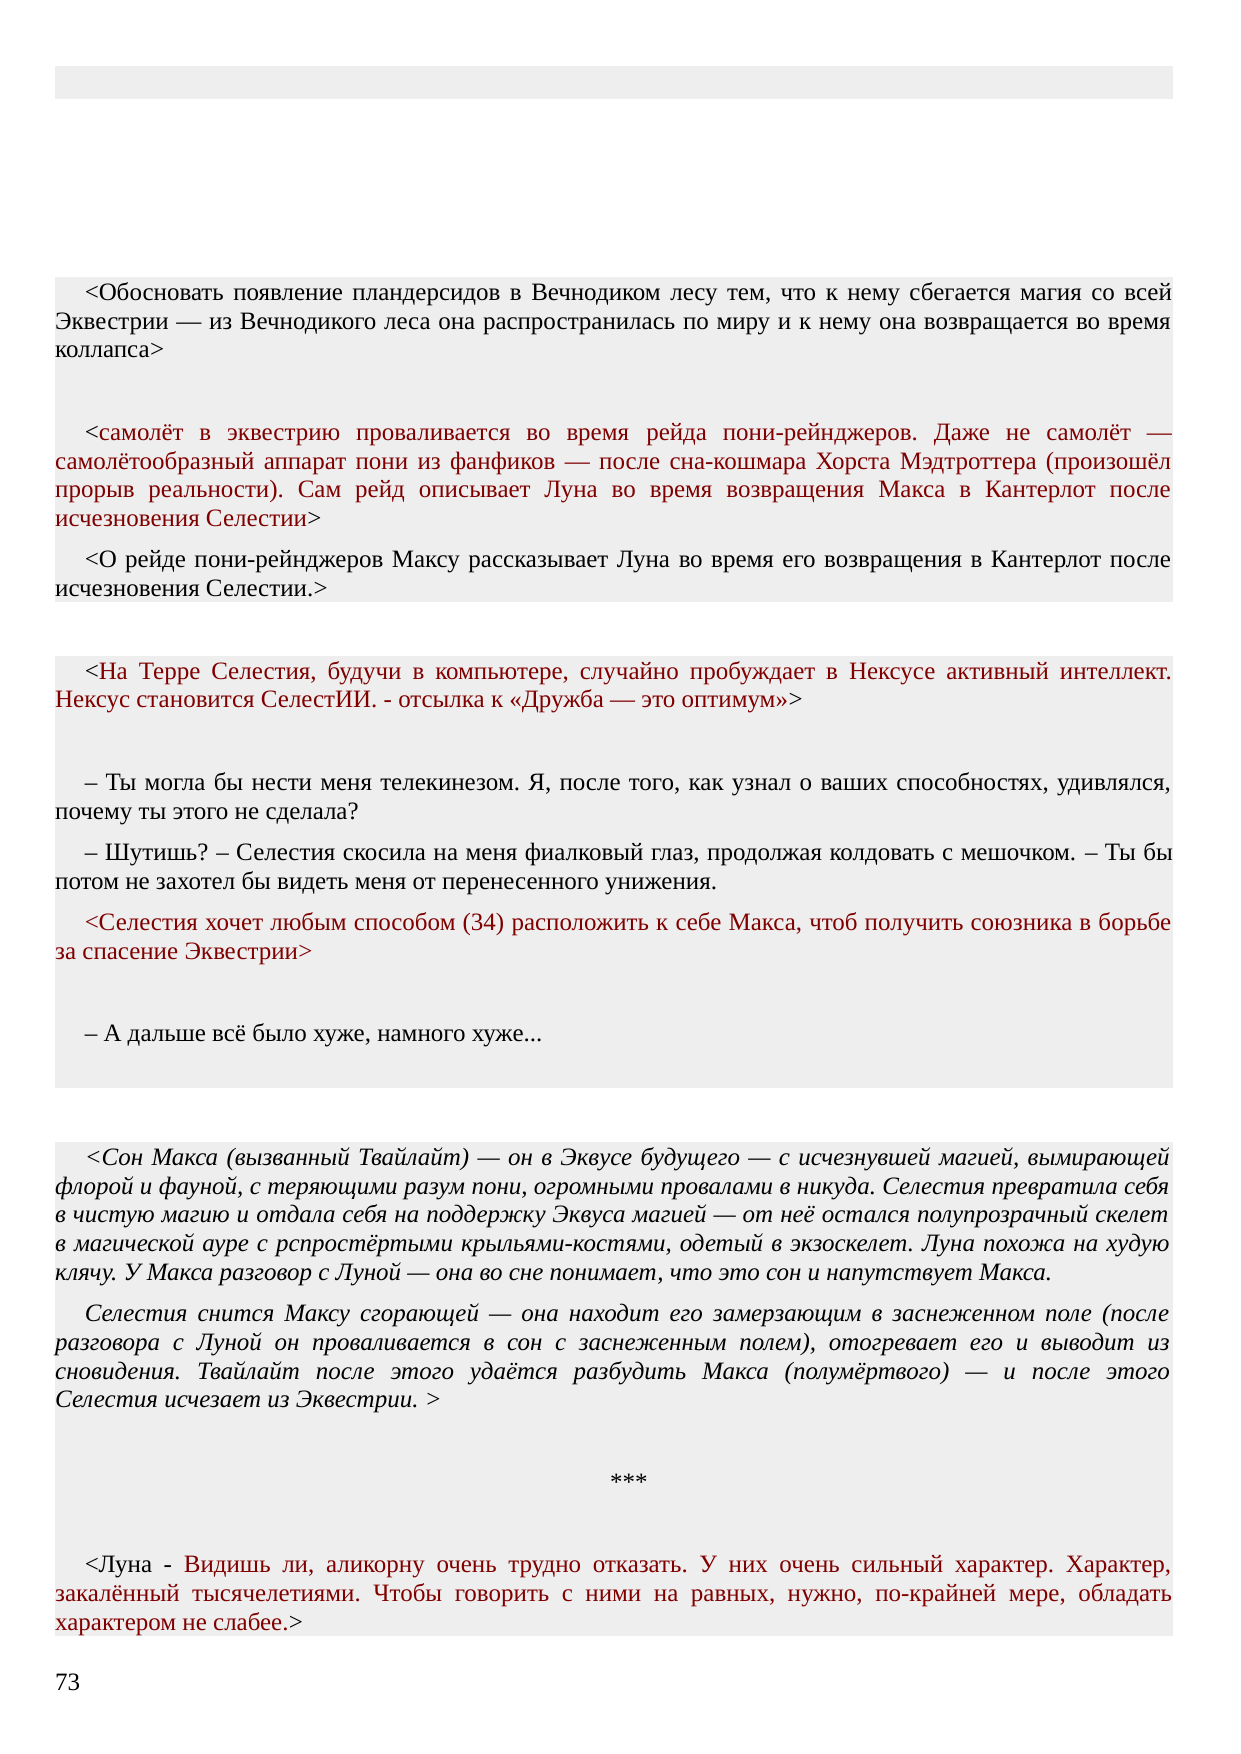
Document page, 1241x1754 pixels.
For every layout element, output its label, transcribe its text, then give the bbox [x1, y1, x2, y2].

text <На Терре Селестия, будучи в компьютере, случайно пробуждает в Нексусе активный интеллект. Нексус становится СелестИИ. - отсылка к «Дружба — это оптимум»> [55, 656, 1173, 713]
text *** [55, 1467, 1173, 1496]
text <О рейде пони-рейнджеров Максу рассказывает Луна во время его возвращения в Кантерлот после исчезновения Селестии.> [55, 544, 1173, 602]
text – Ты могла бы нести меня телекинезом. Я, после того, как узнал о ваших способностях, удивлялся, почему ты этого не сделала? [55, 767, 1173, 824]
text <самолёт в эквестрию проваливается во время рейда пони-рейнджеров. Даже не самолёт — самолётообразный аппарат пони из фанфиков — после сна-кошмара Хорста Мэдтроттера (произошёл прорыв реальности). Сам рейд описывает Луна во время возвращения Макса в Кантерлот после исчезновения Селестии> [55, 417, 1173, 532]
text <Селестия хочет любым способом (34) расположить к себе Макса, чтоб получить союзника в борьбе за спасение Эквестрии> [55, 907, 1173, 964]
text <Луна - Видишь ли, аликорну очень трудно отказать. У них очень сильный характер. Характер, закалённый тысячелетиями. Чтобы говорить с ними на равных, нужно, по-крайней мере, обладать характером не слабее.> [55, 1549, 1173, 1636]
text <Обосновать появление пландерсидов в Вечнодиком лесу тем, что к нему сбегается магия со всей Эквестрии — из Вечнодикого леса она распространилась по миру и к нему она возвращается во время коллапса> [55, 277, 1173, 363]
text Селестия снится Максу сгорающей — она находит его замерзающим в заснеженном поле (после разговора с Луной он проваливается в сон с заснеженным полем), отогревает его и выводит из сновидения. Твайлайт после этого удаётся разбудить Макса (полумёртвого) — и после этого Селестия исчезает из Эквестрии. > [55, 1298, 1173, 1413]
text – А дальше всё было хуже, намного хуже... [55, 1018, 1173, 1047]
text <Сон Макса (вызванный Твайлайт) — он в Эквусе будущего — с исчезнувшей магией, вымирающей флорой и фауной, с теряющими разум пони, огромными провалами в никуда. Селестия превратила себя в чистую магию и отдала себя на поддержку Эквуса магией — от неё остался полупрозрачный скелет в магической ауре с рспростёртыми крыльями-костями, одетый в экзоскелет. Луна похожа на худую клячу. У Макса разговор с Луной — она во сне понимает, что это сон и напутствует Макса. [55, 1142, 1173, 1286]
text – Шутишь? – Селестия скосила на меня фиалковый глаз, продолжая колдовать с мешочком. – Ты бы потом не захотел бы видеть меня от перенесенного унижения. [55, 837, 1173, 894]
